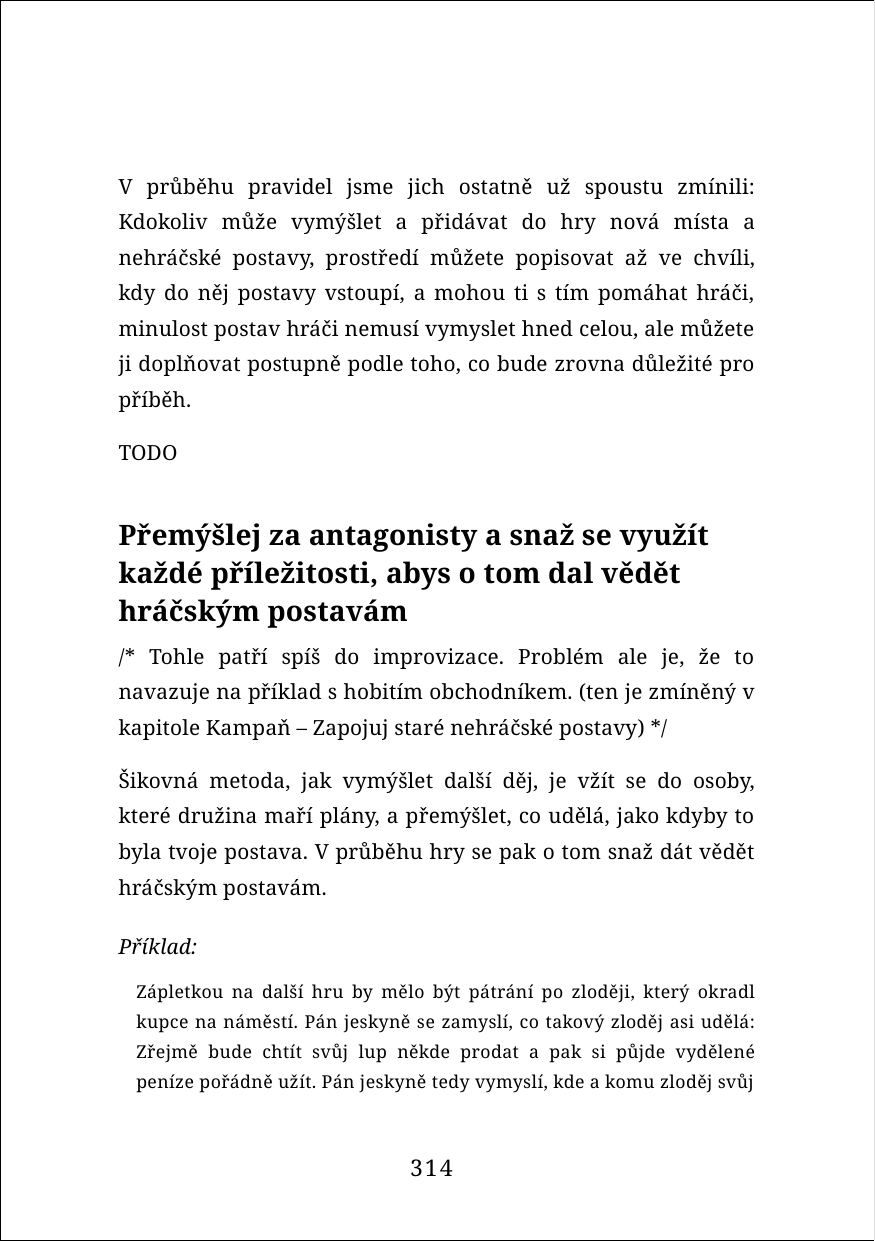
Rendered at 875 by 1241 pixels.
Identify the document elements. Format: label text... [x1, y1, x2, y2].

text /* Tohle patří spíš do improvizace. Problém ale je, že to navazuje na příklad s hobitím obchodníkem. (ten je zmíněný v kapitole Kampaň – Zapojuj staré nehráčské postavy) */ [118, 642, 756, 741]
text V průběhu pravidel jsme jich ostatně už spoustu zmínili: Kdokoliv může vymýšlet a přidávat do hry nová místa a nehráčské postavy, prostředí můžete popisovat až ve chvíli, kdy do něj postavy vstoupí, a mohou ti s tím pomáhat hráči, minulost postav hráči nemusí vymyslet hned celou, ale můžete ji doplňovat postupně podle toho, co bude zrovna důležité pro příběh. [118, 172, 756, 413]
text Příklad: [118, 932, 756, 960]
text Zápletkou na další hru by mělo být pátrání po zloději, který okradl kupce na náměstí. Pán jeskyně se zamyslí, co takový zloděj asi udělá: Zřejmě bude chtít svůj lup někde prodat a pak si půjde vydělené peníze pořádně užít. Pán jeskyně tedy vymyslí, kde a komu zloděj svůj [136, 979, 756, 1094]
text Šikovná metoda, jak vymýšlet další děj, je vžít se do osoby, které družina maří plány, a přemýšlet, co udělá, jako kdyby to byla tvoje postava. V průběhu hry se pak o tom snaž dát vědět hráčským postavám. [118, 766, 756, 901]
subtitle Přemýšlej za antagonisty a snaž se využít každé příležitosti, abys o tom dal vědět hráčským postavám [118, 515, 756, 630]
text TODO [118, 438, 756, 467]
